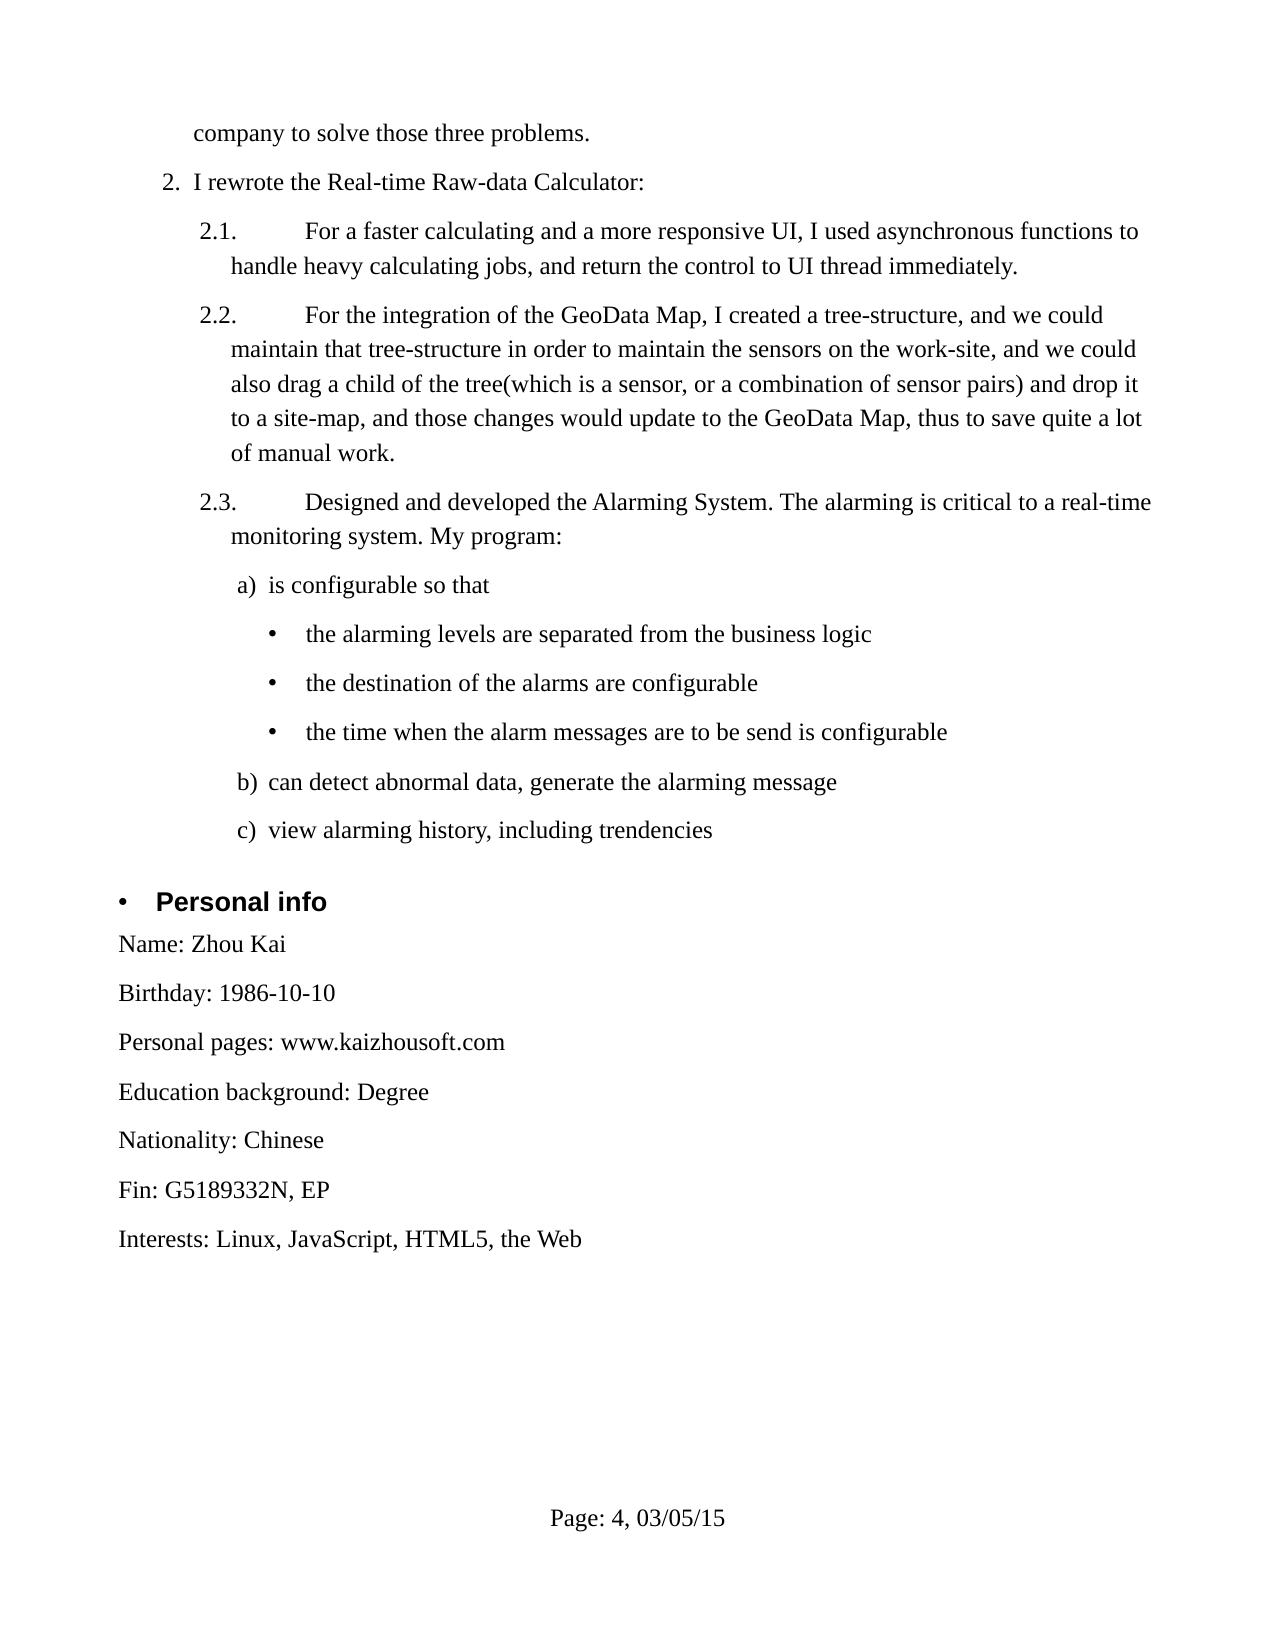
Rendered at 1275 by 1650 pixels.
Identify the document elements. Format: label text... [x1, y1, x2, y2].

text Personal pages: www.kaizhousoft.com [118, 1027, 1157, 1056]
text Interests: Linux, JavaScript, HTML5, the Web [118, 1224, 1157, 1252]
list can detect abnormal data, generate the alarming message [231, 767, 1157, 795]
list I rewrote the Real-time Raw-data Calculator: [156, 167, 1157, 196]
text Birthday: 1986-10-10 [118, 978, 1157, 1007]
list is configurable so that [231, 570, 1157, 599]
text Fin: G5189332N, EP [118, 1175, 1157, 1203]
list Designed and developed the Alarming System. The alarming is critical to a real-time monitoring system. My program: [193, 487, 1157, 550]
text Name: Zhou Kai [118, 929, 1157, 958]
list For the integration of the GeoData Map, I created a tree-structure, and we could maintain that tree-structure in order to maintain the sensors on the work-site, and we could also drag a child of the tree(which is a sensor, or a combination of sensor pairs) and drop it to a site-map, and those changes would update to the GeoData Map, thus to save quite a lot of manual work. [193, 300, 1157, 466]
text Education background: Degree [118, 1077, 1157, 1105]
subtitle Personal info [118, 886, 1157, 917]
list the destination of the alarms are configurable [268, 668, 1157, 697]
text Nationality: Chinese [118, 1126, 1157, 1154]
list view alarming history, including trendencies [231, 816, 1157, 844]
list company to solve those three problems. [156, 118, 1157, 147]
list the time when the alarm messages are to be send is configurable [268, 717, 1157, 746]
list For a faster calculating and a more responsive UI, I used asynchronous functions to handle heavy calculating jobs, and return the control to UI thread immediately. [193, 216, 1157, 279]
list the alarming levels are separated from the business logic [268, 619, 1157, 648]
